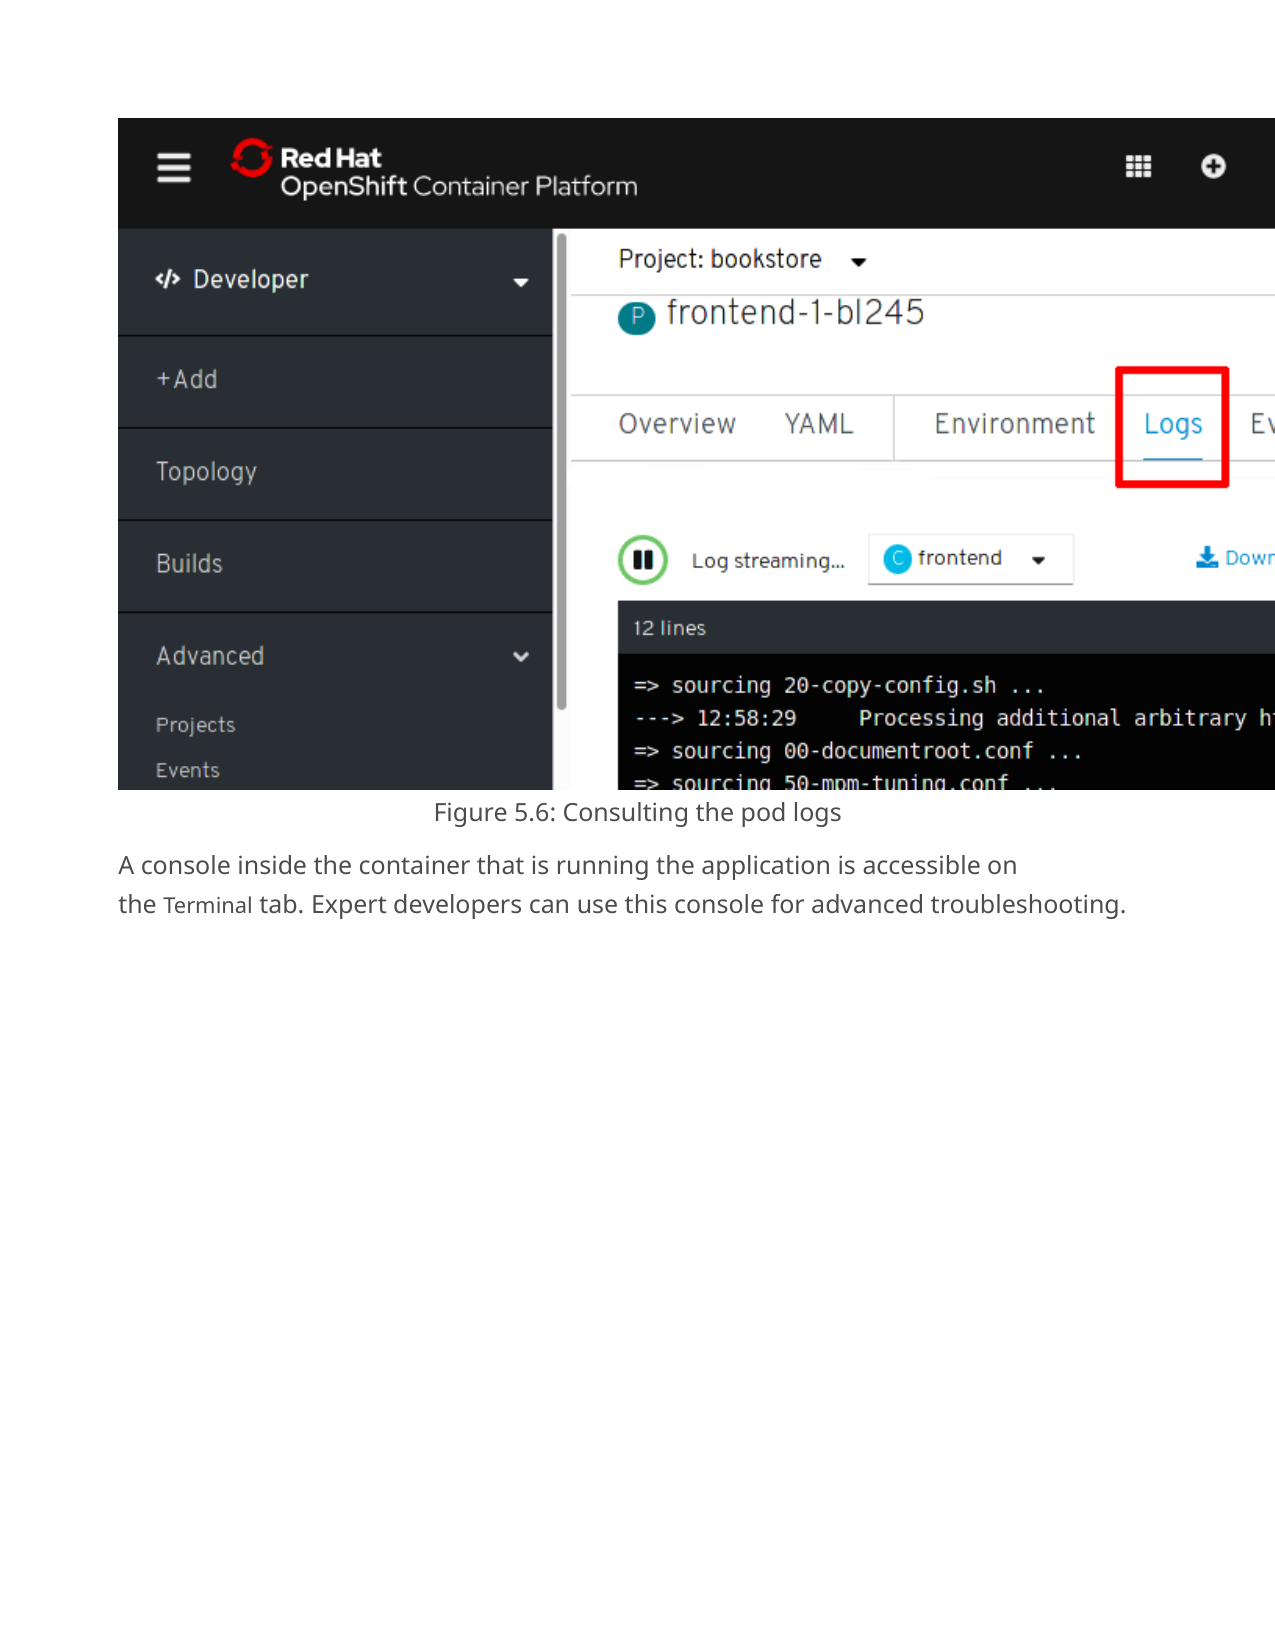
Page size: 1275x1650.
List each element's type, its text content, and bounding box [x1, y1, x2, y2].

text Figure 5.6: Consulting the pod logs [118, 794, 1157, 828]
text A console inside the container that is running the application is accessible on the Terminal tab. Expert developers can use this console for advanced troubleshooting. [118, 848, 1157, 921]
